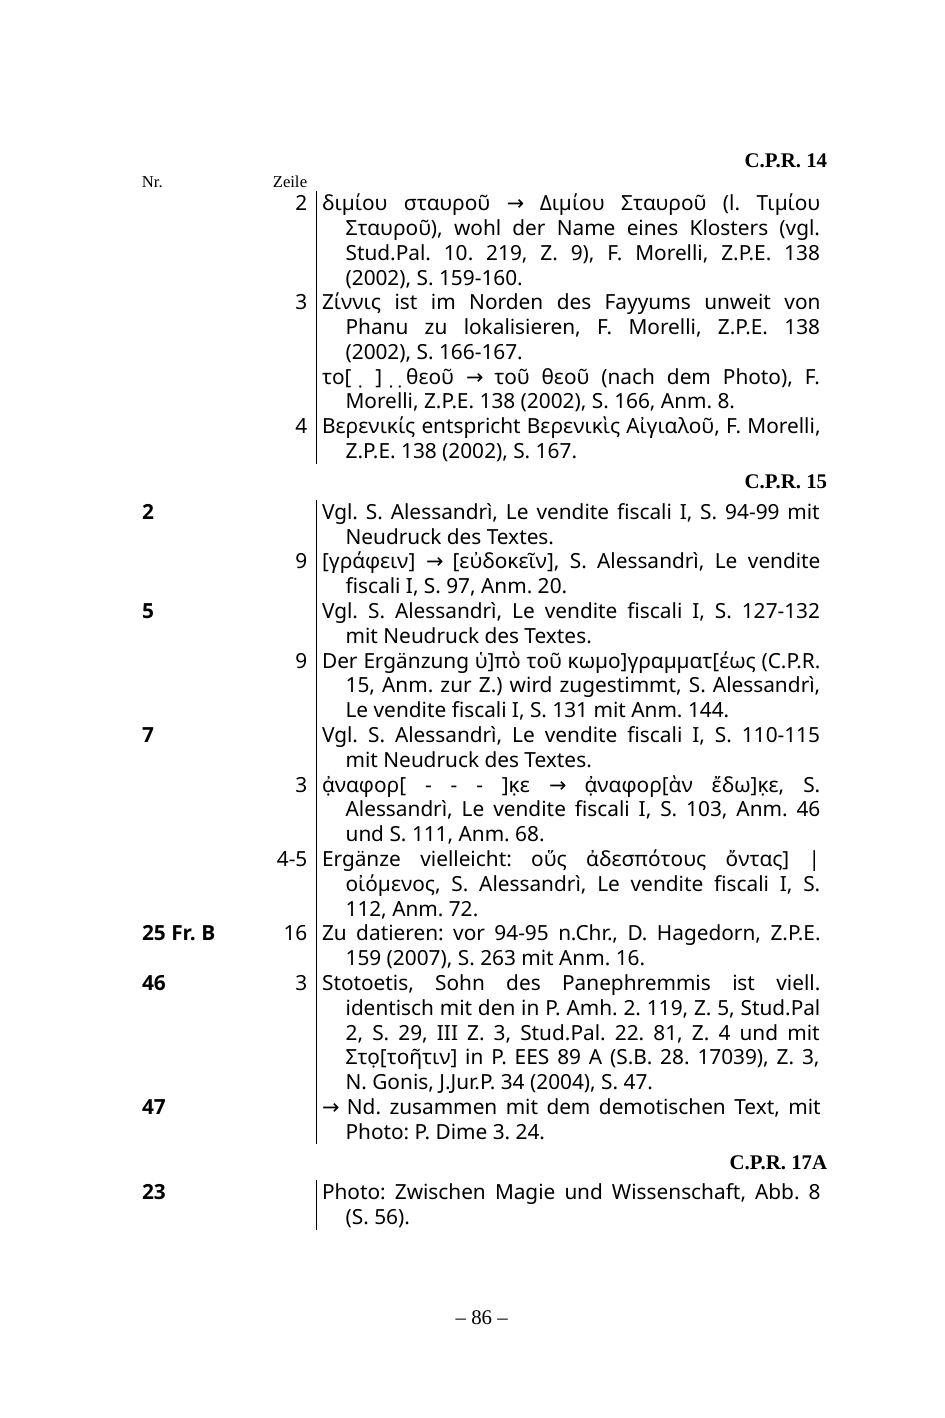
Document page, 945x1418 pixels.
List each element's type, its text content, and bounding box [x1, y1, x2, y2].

table_cell 47 [136, 1095, 316, 1144]
table_cell Βερενικίς entspricht Βερενικὶς Αἰγιαλοῦ, F. Morelli, Z.P.E. 138 (2002), S. 167. [317, 414, 827, 463]
table_cell → Nd. zusammen mit dem demotischen Text, mit Photo: P. Dime 3. 24. [317, 1095, 827, 1144]
table_cell 46 [136, 971, 224, 1094]
subtitle C.P.R. 15 [136, 469, 827, 493]
table_cell 3 [136, 772, 316, 847]
table_cell Vgl. S. Alessandrì, Le vendite fiscali I, S. 127-132 mit Neudruck des Textes. [317, 599, 827, 648]
table_header 23 [136, 1180, 316, 1229]
table_cell [γράφειν] → [εὐδοκεῖν], S. Alessandrì, Le vendite fiscali I, S. 97, Anm. 20. [317, 549, 827, 599]
table_cell 25 Fr. B [136, 921, 224, 971]
table_cell 7 [136, 723, 316, 772]
table_header Vgl. S. Alessandrì, Le vendite fiscali I, S. 94-99 mit Neudruck des Textes. [317, 500, 827, 549]
table_cell Ζίννις ist im Norden des Fayyums unweit von Phanu zu lokalisieren, F. Morelli, Z.P.E. 138 (2002), S. 166-167. [317, 290, 827, 364]
table_cell 3 [136, 290, 316, 364]
table_cell 2 [136, 191, 316, 290]
table_cell [224, 364, 316, 414]
table_cell 9 [136, 648, 316, 723]
table_cell Stotoetis, Sohn des Panephremmis ist viell. identisch mit den in P. Amh. 2. 119, Z. 5, Stud.Pal 2, S. 29, III Z. 3, Stud.Pal. 22. 81, Z. 4 und mit Στο̣[τοῆτιν] in P. EES 89 A (S.B. 28. 17039), Z. 3, N. Gonis, J.Jur.P. 34 (2004), S. 47. [317, 971, 827, 1094]
table_cell 4-5 [136, 847, 316, 921]
table_cell 3 [224, 971, 316, 1094]
subtitle C.P.R. 17A [136, 1150, 827, 1174]
table_cell 5 [136, 599, 316, 648]
table_cell διμίου σταυροῦ → Διμίου Σταυροῦ (l. Τιμίου Σταυροῦ), wohl der Name eines Klosters (vgl. Stud.Pal. 10. 219, Z. 9), F. Morelli, Z.P.E. 138 (2002), S. 159-160. [317, 191, 827, 290]
table_cell Ergänze vielleicht: οὕς ἀδεσπότους ὄντας] | οἰόμενος, S. Alessandrì, Le vendite fiscali I, S. 112, Anm. 72. [317, 847, 827, 921]
table_cell [136, 364, 224, 414]
table_header 2 [136, 500, 316, 549]
table_header Photo: Zwischen Magie und Wissenschaft, Abb. 8 (S. 56). [317, 1180, 827, 1229]
table_cell το[ ̣ ] ̣ ̣θεοῦ → τοῦ θεοῦ (nach dem Photo), F. Morelli, Z.P.E. 138 (2002), S. 166, Anm. 8. [317, 364, 827, 414]
table_cell Vgl. S. Alessandrì, Le vendite fiscali I, S. 110-115 mit Neudruck des Textes. [317, 723, 827, 772]
table_cell Der Ergänzung ὑ]πὸ τοῦ κωμο]γραμματ[έως (C.P.R. 15, Anm. zur Z.) wird zugestimmt, S. Alessandrì, Le vendite fiscali I, S. 131 mit Anm. 144. [317, 648, 827, 723]
table_cell 9 [136, 549, 316, 599]
table_cell 4 [136, 414, 316, 463]
table_cell Zu datieren: vor 94-95 n.Chr., D. Hagedorn, Z.P.E. 159 (2007), S. 263 mit Anm. 16. [317, 921, 827, 971]
table_cell 16 [224, 921, 316, 971]
table_cell ἀ̣ναφορ[ - - - ]κ̣ε → ἀ̣ναφορ[ὰν ἔδω]κ̣ε, S. Alessandrì, Le vendite fiscali I, S. 103, Anm. 46 und S. 111, Anm. 68. [317, 772, 827, 847]
